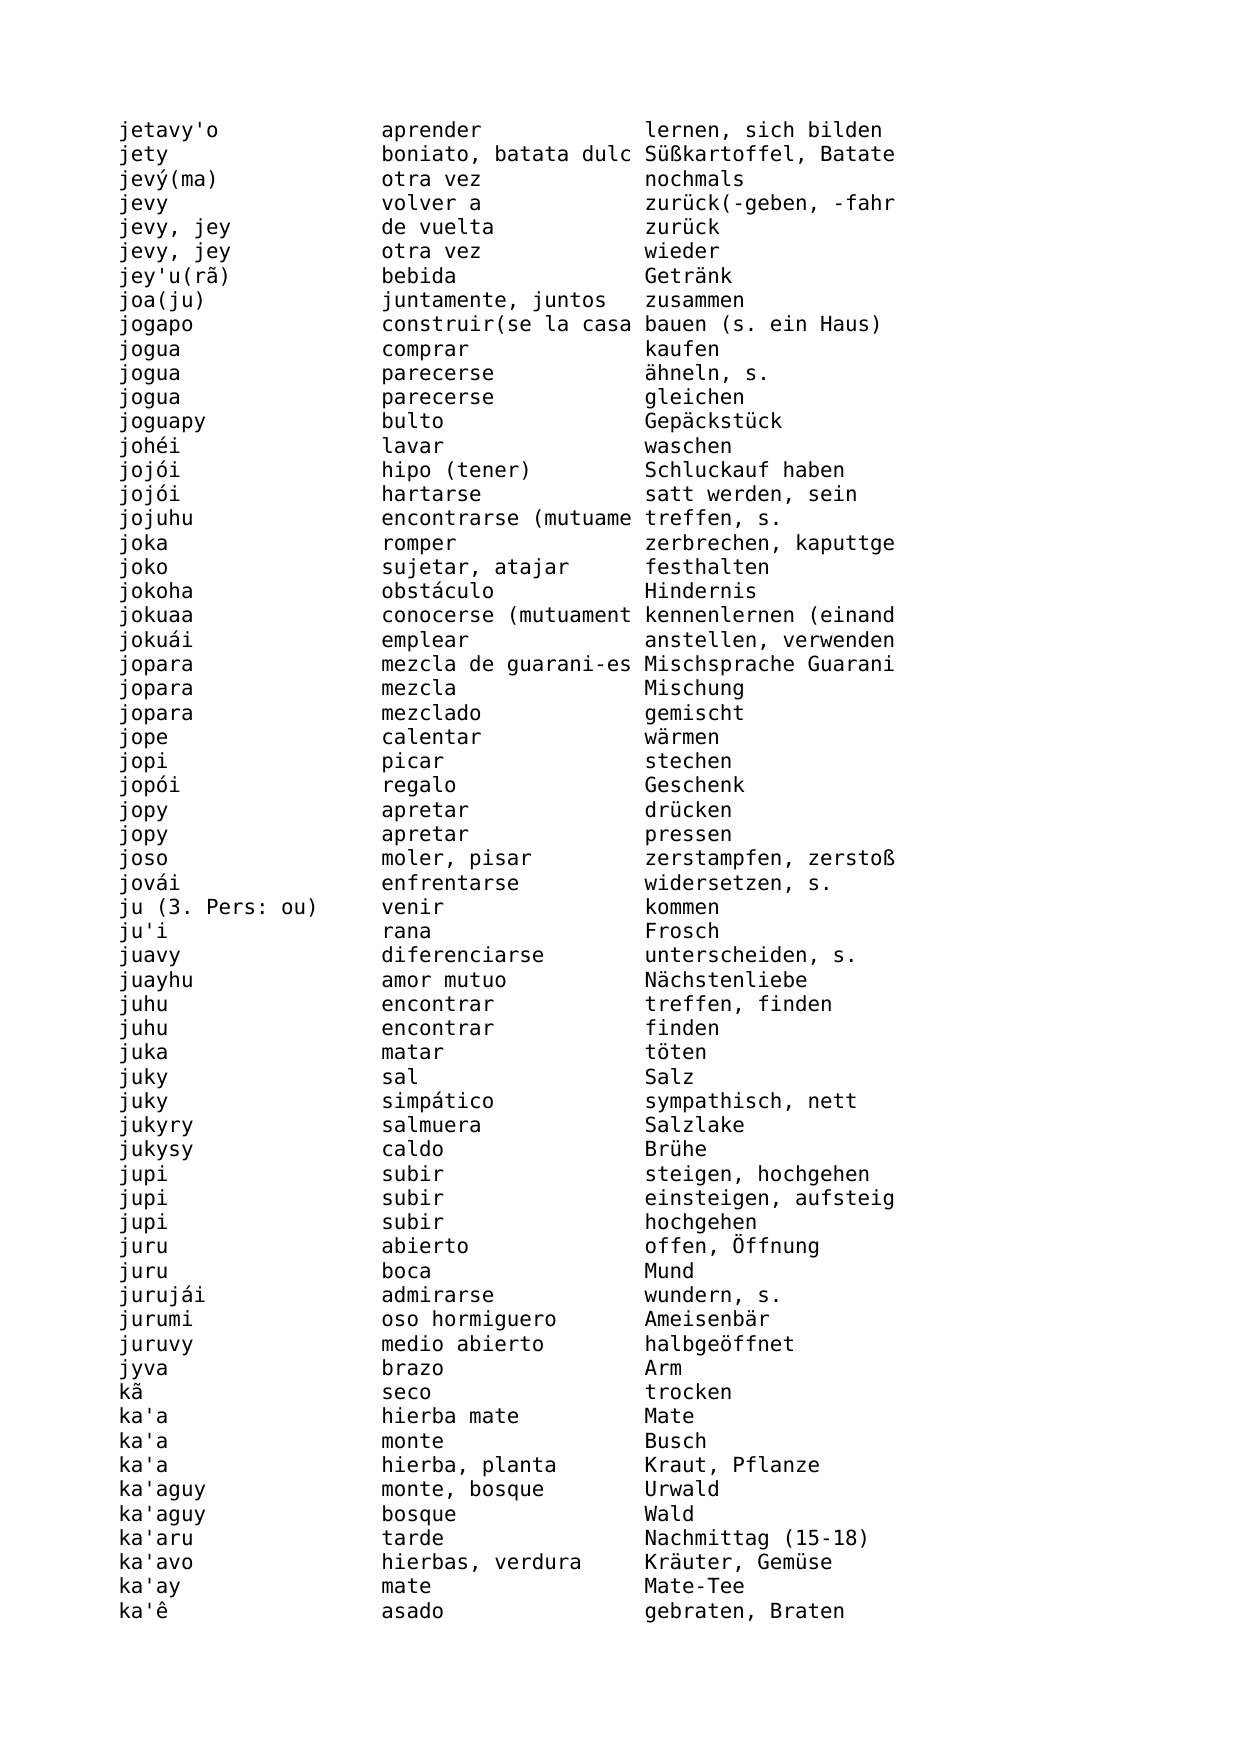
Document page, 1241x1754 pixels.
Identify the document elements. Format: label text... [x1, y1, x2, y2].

text juhu encontrar treffen, finden [118, 992, 1122, 1016]
text jogua parecerse gleichen [118, 385, 1122, 409]
text juayhu amor mutuo Nächstenliebe [118, 968, 1122, 992]
text jopy apretar pressen [118, 822, 1122, 846]
text jupi subir einsteigen, aufsteig [118, 1186, 1122, 1210]
text ka'a hierba, planta Kraut, Pflanze [118, 1453, 1122, 1477]
text jevy, jey de vuelta zurück [118, 215, 1122, 239]
text jogapo construir(se la casa bauen (s. ein Haus) [118, 312, 1122, 337]
text ka'aru tarde Nachmittag (15-18) [118, 1526, 1122, 1550]
text jokuái emplear anstellen, verwenden [118, 628, 1122, 652]
text jogua parecerse ähneln, s. [118, 361, 1122, 385]
text joko sujetar, atajar festhalten [118, 555, 1122, 579]
text joka romper zerbrechen, kaputtge [118, 531, 1122, 555]
text jupi subir steigen, hochgehen [118, 1162, 1122, 1186]
text jopy apretar drücken [118, 798, 1122, 822]
text jupi subir hochgehen [118, 1210, 1122, 1234]
text juru boca Mund [118, 1259, 1122, 1283]
text juruvy medio abierto halbgeöffnet [118, 1332, 1122, 1356]
text jevý(ma) otra vez nochmals [118, 167, 1122, 191]
text ka'a hierba mate Mate [118, 1404, 1122, 1429]
text kã seco trocken [118, 1380, 1122, 1404]
text juhu encontrar finden [118, 1016, 1122, 1040]
text jyva brazo Arm [118, 1356, 1122, 1380]
text ka'aguy bosque Wald [118, 1502, 1122, 1526]
text juru abierto offen, Öffnung [118, 1234, 1122, 1259]
text jopói regalo Geschenk [118, 773, 1122, 798]
text juky simpático sympathisch, nett [118, 1089, 1122, 1113]
text joso moler, pisar zerstampfen, zerstoß [118, 846, 1122, 871]
text juky sal Salz [118, 1065, 1122, 1089]
text ka'avo hierbas, verdura Kräuter, Gemüse [118, 1550, 1122, 1574]
text joguapy bulto Gepäckstück [118, 409, 1122, 434]
text jey'u(rã) bebida Getränk [118, 264, 1122, 288]
text jevy, jey otra vez wieder [118, 239, 1122, 264]
text jope calentar wärmen [118, 725, 1122, 749]
text jurujái admirarse wundern, s. [118, 1283, 1122, 1307]
text jogua comprar kaufen [118, 337, 1122, 361]
text joa(ju) juntamente, juntos zusammen [118, 288, 1122, 312]
text jurumi oso hormiguero Ameisenbär [118, 1307, 1122, 1332]
text jopara mezcla Mischung [118, 676, 1122, 701]
text jetavy'o aprender lernen, sich bilden [118, 118, 1122, 142]
text jukysy caldo Brühe [118, 1137, 1122, 1162]
text jojói hartarse satt werden, sein [118, 482, 1122, 506]
text johéi lavar waschen [118, 434, 1122, 458]
text jopara mezclado gemischt [118, 701, 1122, 725]
text jukyry salmuera Salzlake [118, 1113, 1122, 1137]
text jokuaa conocerse (mutuament kennenlernen (einand [118, 603, 1122, 628]
text jojói hipo (tener) Schluckauf haben [118, 458, 1122, 482]
text jojuhu encontrarse (mutuame treffen, s. [118, 506, 1122, 531]
text ka'aguy monte, bosque Urwald [118, 1477, 1122, 1502]
text ka'ay mate Mate-Tee [118, 1574, 1122, 1599]
text ka'ê asado gebraten, Braten [118, 1599, 1122, 1623]
text ju (3. Pers: ou) venir kommen [118, 895, 1122, 919]
text ju'i rana Frosch [118, 919, 1122, 943]
text jety boniato, batata dulc Süßkartoffel, Batate [118, 142, 1122, 167]
text jopara mezcla de guarani-es Mischsprache Guarani [118, 652, 1122, 676]
text jopi picar stechen [118, 749, 1122, 773]
text jevy volver a zurück(-geben, -fahr [118, 191, 1122, 215]
text ka'a monte Busch [118, 1429, 1122, 1453]
text jokoha obstáculo Hindernis [118, 579, 1122, 603]
text juka matar töten [118, 1040, 1122, 1065]
text juavy diferenciarse unterscheiden, s. [118, 943, 1122, 968]
text jovái enfrentarse widersetzen, s. [118, 871, 1122, 895]
